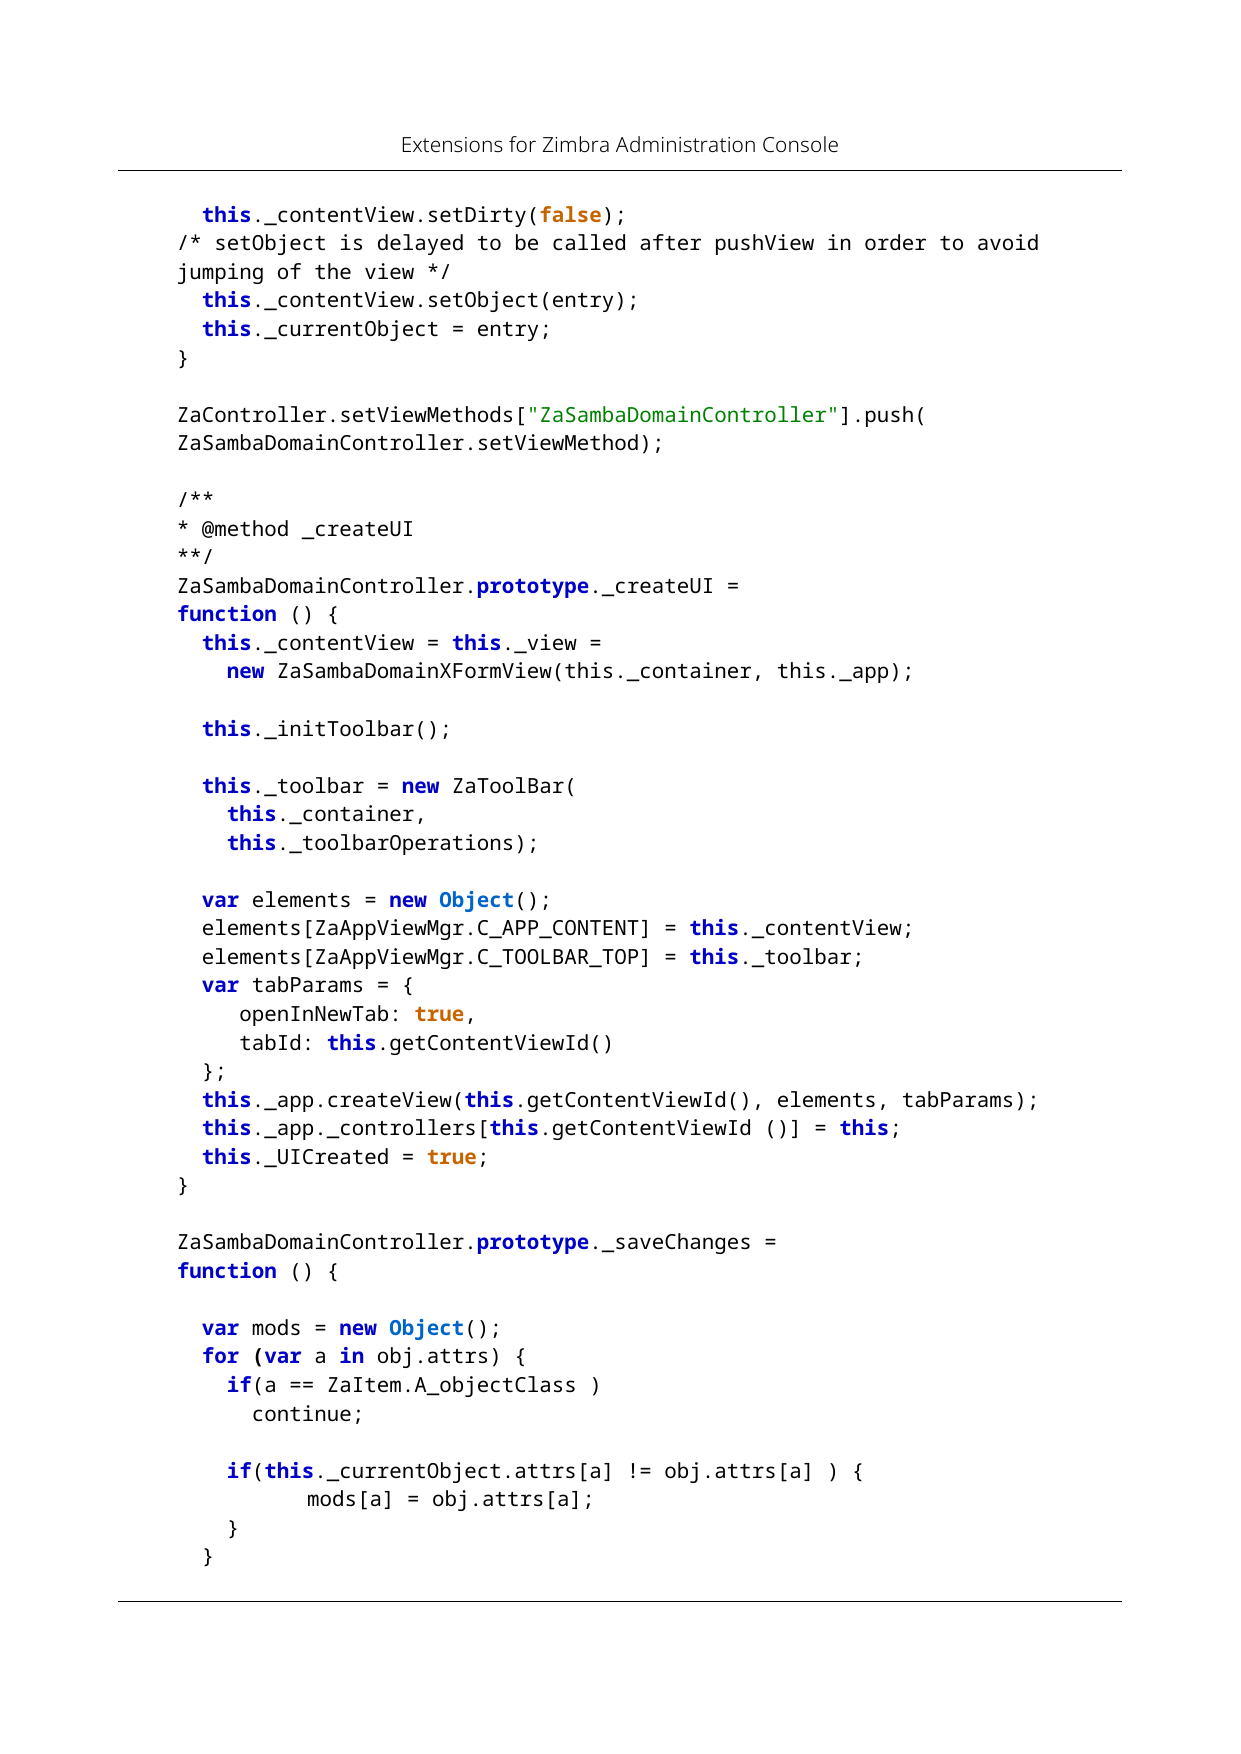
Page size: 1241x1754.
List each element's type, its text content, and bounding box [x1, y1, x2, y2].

text this._toolbar = new ZaToolBar( [177, 771, 1122, 799]
text continue; [177, 1398, 1122, 1427]
text this._initToolbar(); [177, 713, 1122, 742]
text this._contentView.setObject(entry); [177, 285, 1122, 314]
text this._contentView.setDirty(false); [177, 200, 1122, 228]
text ZaSambaDomainController.setViewMethod); [177, 428, 1122, 457]
text * @method _createUI [177, 514, 1122, 542]
text ZaController.setViewMethods["ZaSambaDomainController"].push( [177, 399, 1122, 428]
text function () { [177, 1256, 1122, 1284]
text new ZaSambaDomainXFormView(this._container, this._app); [177, 656, 1122, 685]
text /** [177, 485, 1122, 514]
text if(this._currentObject.attrs[a] != obj.attrs[a] ) { [177, 1456, 1122, 1484]
text var elements = new Object(); [177, 885, 1122, 913]
text for (var a in obj.attrs) { [177, 1341, 1122, 1370]
text ZaSambaDomainController.prototype._saveChanges = [177, 1227, 1122, 1256]
text this._container, [177, 799, 1122, 828]
text if(a == ZaItem.A_objectClass ) [177, 1370, 1122, 1398]
text } [177, 1541, 1122, 1570]
text **/ [177, 542, 1122, 571]
text ZaSambaDomainController.prototype._createUI = [177, 571, 1122, 599]
text this._UICreated = true; [177, 1142, 1122, 1170]
text this._contentView = this._view = [177, 628, 1122, 656]
text } [177, 1170, 1122, 1199]
text /* setObject is delayed to be called after pushView in order to avoid jumping of the view */ [177, 228, 1122, 285]
text openInNewTab: true, [177, 999, 1122, 1027]
text elements[ZaAppViewMgr.C_APP_CONTENT] = this._contentView; [177, 913, 1122, 942]
text this._app.createView(this.getContentViewId(), elements, tabParams); [177, 1084, 1122, 1113]
text var tabParams = { [177, 970, 1122, 999]
text mods[a] = obj.attrs[a]; [177, 1484, 1122, 1513]
text } [177, 342, 1122, 371]
text function () { [177, 599, 1122, 628]
text this._app._controllers[this.getContentViewId ()] = this; [177, 1113, 1122, 1142]
text tabId: this.getContentViewId() [177, 1027, 1122, 1056]
text }; [177, 1056, 1122, 1084]
text } [177, 1513, 1122, 1541]
text var mods = new Object(); [177, 1313, 1122, 1341]
text this._currentObject = entry; [177, 314, 1122, 342]
text elements[ZaAppViewMgr.C_TOOLBAR_TOP] = this._toolbar; [177, 942, 1122, 970]
text this._toolbarOperations); [177, 828, 1122, 856]
